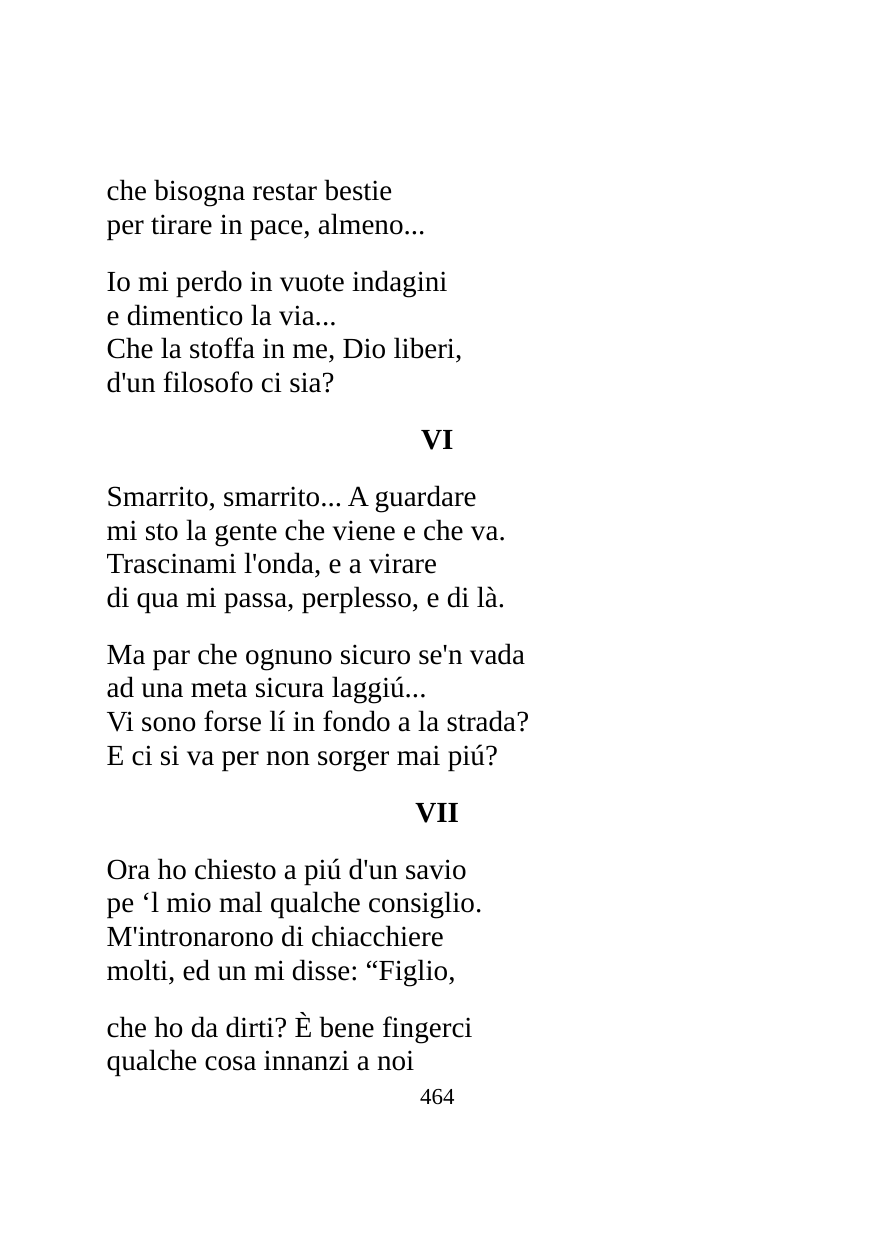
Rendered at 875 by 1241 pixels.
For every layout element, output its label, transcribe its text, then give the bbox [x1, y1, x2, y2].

text pe ‘l mio mal qualche consiglio. [106, 886, 768, 919]
text d'un filosofo ci sia? [106, 365, 768, 398]
text che ho da dirti? È bene fingerci [106, 1010, 768, 1043]
text Ora ho chiesto a piú d'un savio [106, 852, 768, 886]
text qualche cosa innanzi a noi [106, 1043, 768, 1077]
text ad una meta sicura laggiú... [106, 671, 768, 704]
text e dimentico la via... [106, 298, 768, 331]
text E ci si va per non sorger mai piú? [106, 738, 768, 771]
text Io mi perdo in vuote indagini [106, 264, 768, 298]
text molti, ed un mi disse: “Figlio, [106, 953, 768, 986]
text Smarrito, smarrito... A guardare [106, 479, 768, 513]
text Vi sono forse lí in fondo a la strada? [106, 704, 768, 738]
text di qua mi passa, perplesso, e di là. [106, 580, 768, 613]
text Che la stoffa in me, Dio liberi, [106, 331, 768, 365]
text M'intronarono di chiacchiere [106, 919, 768, 953]
text che bisogna restar bestie [106, 173, 768, 207]
text mi sto la gente che viene e che va. [106, 513, 768, 546]
text VI [106, 422, 768, 456]
text Ma par che ognuno sicuro se'n vada [106, 637, 768, 671]
text Trascinami l'onda, e a virare [106, 546, 768, 580]
text VII [106, 795, 768, 828]
text per tirare in pace, almeno... [106, 207, 768, 241]
